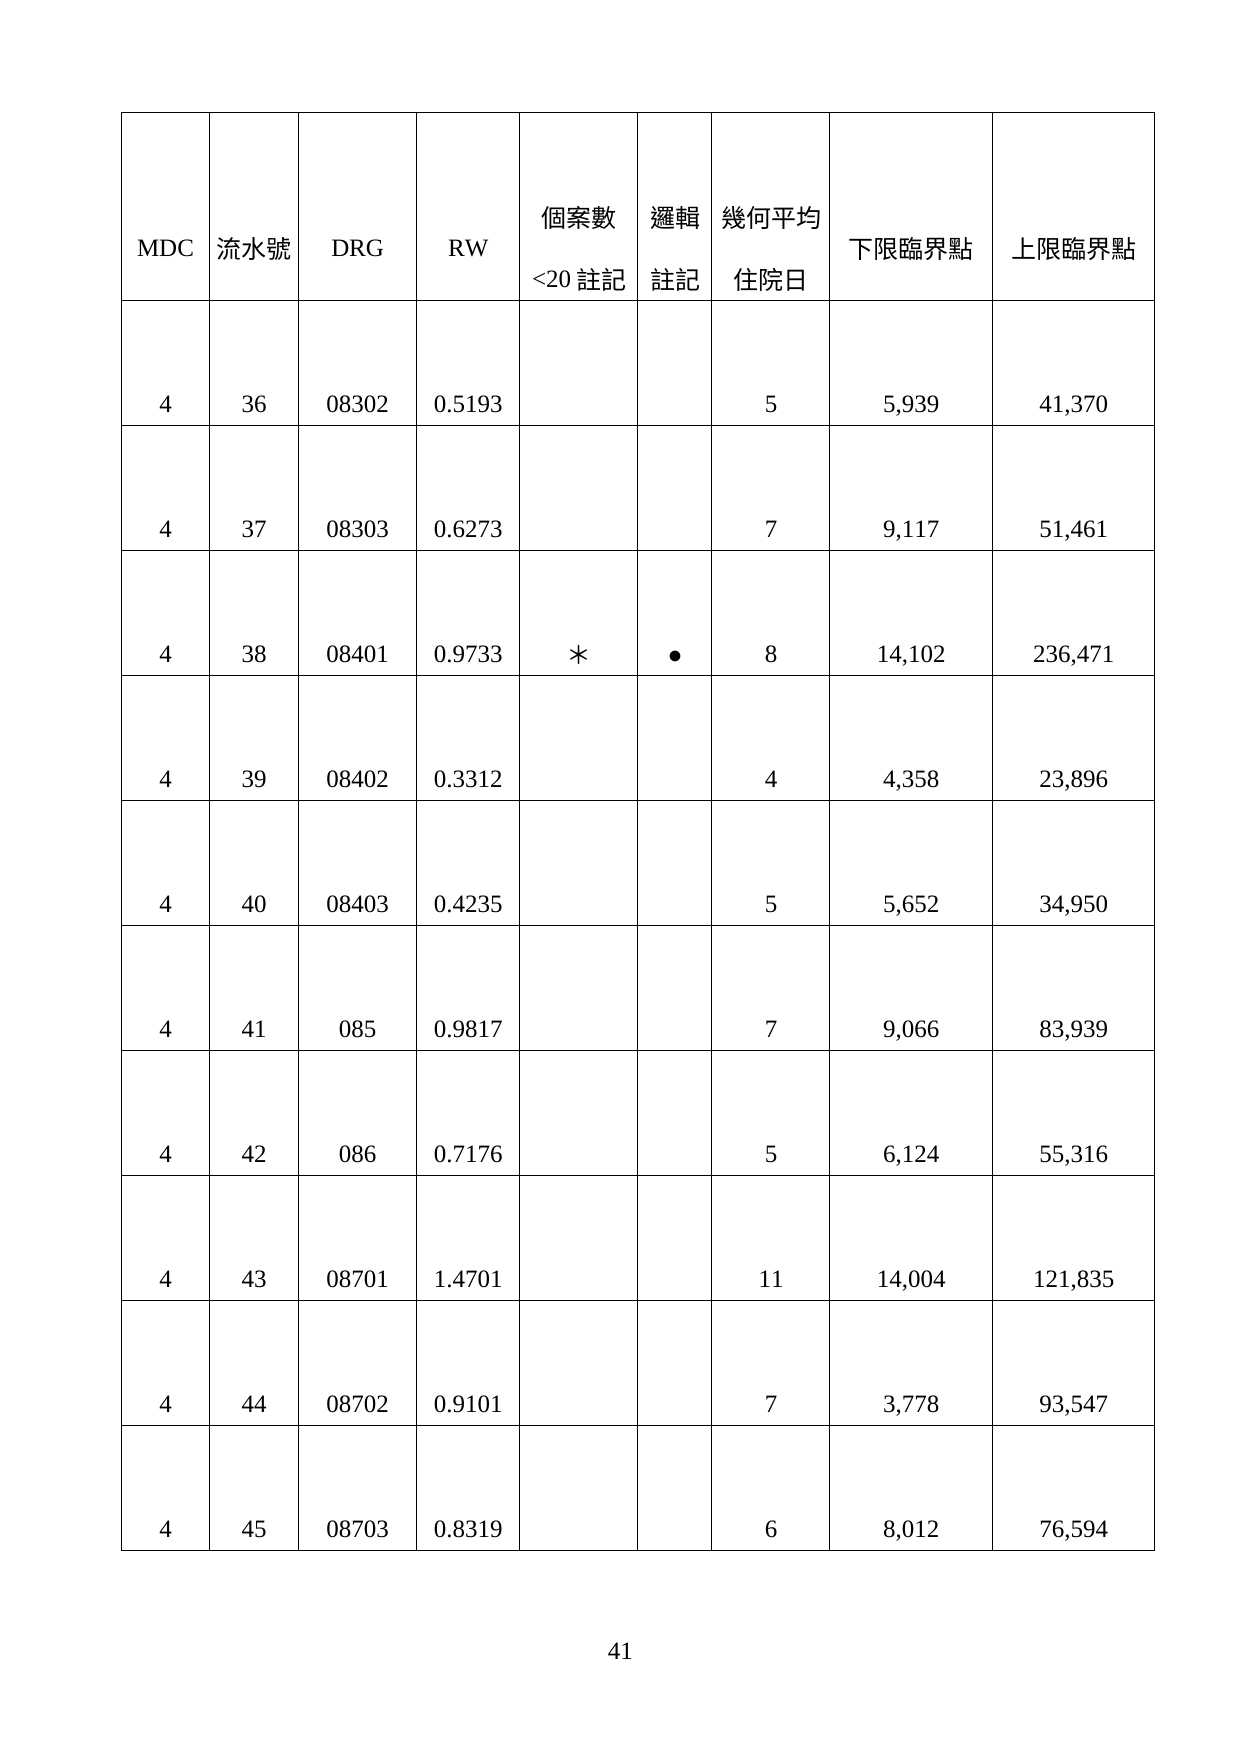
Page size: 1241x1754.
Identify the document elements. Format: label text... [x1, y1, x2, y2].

table_cell [638, 1426, 711, 1550]
table_cell 4 [122, 1051, 209, 1175]
table_cell 41,370 [993, 301, 1154, 425]
table_cell 5 [712, 801, 829, 925]
table_cell 0.5193 [417, 301, 519, 425]
table_cell 6,124 [830, 1051, 992, 1175]
table_cell [638, 1301, 711, 1425]
table_cell 1.4701 [417, 1176, 519, 1300]
table_cell 38 [210, 551, 298, 675]
table_cell 9,066 [830, 926, 992, 1050]
table_cell 121,835 [993, 1176, 1154, 1300]
table_cell 0.8319 [417, 1426, 519, 1550]
table_cell 4,358 [830, 676, 992, 800]
table_header 幾何平均住院日 [712, 113, 829, 300]
table_cell [520, 1426, 637, 1550]
table_cell 23,896 [993, 676, 1154, 800]
table_cell 4 [122, 1426, 209, 1550]
table_header 邏輯註記 [638, 113, 711, 300]
table_cell 40 [210, 801, 298, 925]
table_cell 51,461 [993, 426, 1154, 550]
table_cell 5,652 [830, 801, 992, 925]
table_cell 4 [122, 301, 209, 425]
table_cell 41 [210, 926, 298, 1050]
table_header 流水號 [210, 113, 298, 300]
table_cell 085 [299, 926, 416, 1050]
table_cell 7 [712, 926, 829, 1050]
table_cell 83,939 [993, 926, 1154, 1050]
table_cell 4 [122, 426, 209, 550]
table_cell 42 [210, 1051, 298, 1175]
table_cell [520, 301, 637, 425]
table_cell 45 [210, 1426, 298, 1550]
table_cell [520, 801, 637, 925]
table_cell 0.6273 [417, 426, 519, 550]
table_cell 8 [712, 551, 829, 675]
table_cell 4 [122, 926, 209, 1050]
table_cell 7 [712, 426, 829, 550]
table_cell [638, 676, 711, 800]
table_cell 0.9101 [417, 1301, 519, 1425]
table_cell 4 [122, 1176, 209, 1300]
table_cell [638, 1176, 711, 1300]
table_cell [638, 801, 711, 925]
table_cell [638, 926, 711, 1050]
table_cell 43 [210, 1176, 298, 1300]
table_header 上限臨界點 [993, 113, 1154, 300]
table_cell 5,939 [830, 301, 992, 425]
table_cell 55,316 [993, 1051, 1154, 1175]
table_cell 5 [712, 301, 829, 425]
table_cell 9,117 [830, 426, 992, 550]
table_header RW [417, 113, 519, 300]
table_cell [520, 926, 637, 1050]
table_cell 08703 [299, 1426, 416, 1550]
table_cell ● [638, 551, 711, 675]
table_cell 0.4235 [417, 801, 519, 925]
table_cell 11 [712, 1176, 829, 1300]
table_cell 08702 [299, 1301, 416, 1425]
table_cell 44 [210, 1301, 298, 1425]
table_cell 086 [299, 1051, 416, 1175]
table_cell ＊ [520, 551, 637, 675]
table_cell 39 [210, 676, 298, 800]
table_header 下限臨界點 [830, 113, 992, 300]
table_cell [520, 1051, 637, 1175]
table_cell 0.9817 [417, 926, 519, 1050]
table_cell 14,102 [830, 551, 992, 675]
table_cell 37 [210, 426, 298, 550]
table_cell 236,471 [993, 551, 1154, 675]
table_cell [638, 301, 711, 425]
table_cell 93,547 [993, 1301, 1154, 1425]
table_cell 08403 [299, 801, 416, 925]
table_cell 0.3312 [417, 676, 519, 800]
table_cell [638, 426, 711, 550]
table_cell [520, 676, 637, 800]
table_cell 7 [712, 1301, 829, 1425]
table_header MDC [122, 113, 209, 300]
table_cell 3,778 [830, 1301, 992, 1425]
table_cell 0.9733 [417, 551, 519, 675]
table_cell 14,004 [830, 1176, 992, 1300]
table_cell [520, 1176, 637, 1300]
table_cell 4 [122, 551, 209, 675]
table_header 個案數<20註記 [520, 113, 637, 300]
table_cell 4 [122, 1301, 209, 1425]
table_cell 08303 [299, 426, 416, 550]
table_cell 76,594 [993, 1426, 1154, 1550]
table_cell 08302 [299, 301, 416, 425]
table_cell 08402 [299, 676, 416, 800]
table_cell 34,950 [993, 801, 1154, 925]
table_cell 0.7176 [417, 1051, 519, 1175]
table_header DRG [299, 113, 416, 300]
table_cell [638, 1051, 711, 1175]
table_cell 36 [210, 301, 298, 425]
table_cell 08401 [299, 551, 416, 675]
table_cell 8,012 [830, 1426, 992, 1550]
table_cell 4 [712, 676, 829, 800]
table_cell 5 [712, 1051, 829, 1175]
table_cell 4 [122, 801, 209, 925]
table_cell 4 [122, 676, 209, 800]
table_cell [520, 1301, 637, 1425]
table_cell [520, 426, 637, 550]
table_cell 08701 [299, 1176, 416, 1300]
table_cell 6 [712, 1426, 829, 1550]
